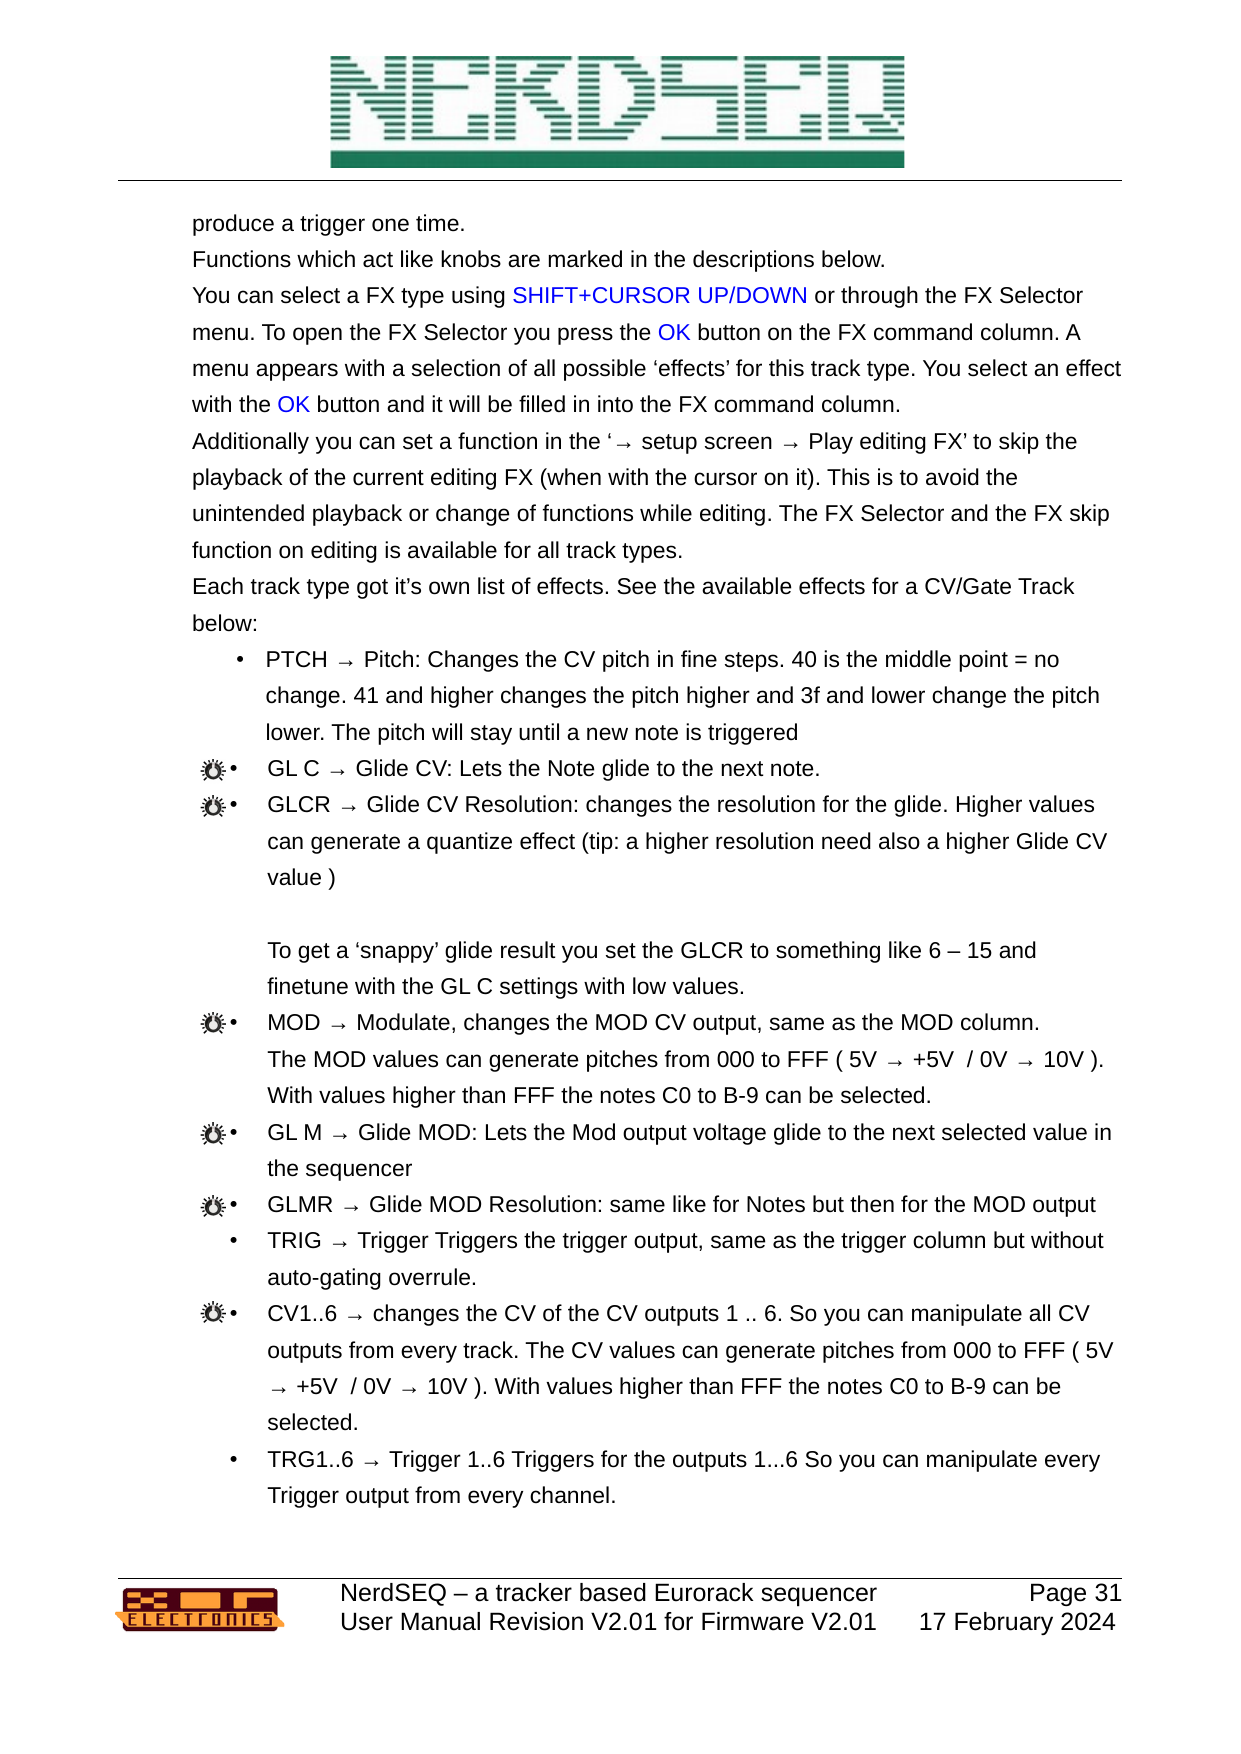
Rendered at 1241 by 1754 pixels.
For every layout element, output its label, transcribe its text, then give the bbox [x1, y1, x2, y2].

list GL C → Glide CV: Lets the Note glide to the next note. [229, 755, 1122, 781]
list GLMR → Glide MOD Resolution: same like for Notes but then for the MOD output [229, 1191, 1122, 1217]
list GLCR → Glide CV Resolution: changes the resolution for the glide. Higher values can generate a quantize effect (tip: a higher resolution need also a higher Glide CV value ) To get a ‘snappy’ glide result you set the GLCR to something like 6 – 15 and finetune with the GL C settings with low values. [229, 791, 1122, 999]
picture [115, 1584, 285, 1634]
picture [330, 56, 905, 168]
picture [200, 1195, 226, 1220]
list GL M → Glide MOD: Lets the Mod output voltage glide to the next selected value in the sequencer [229, 1118, 1122, 1181]
list CV1..6 → changes the CV of the CV outputs 1 .. 6. So you can manipulate all CV outputs from every track. The CV values can generate pitches from 000 to FFF ( 5V → +5V / 0V → 10V ). With values higher than FFF the notes C0 to B-9 can be selected. [229, 1300, 1122, 1436]
list produce a trigger one time. Functions which act like knobs are marked in the descriptions below. You can select a FX type using SHIFT+CURSOR UP/DOWN or through the FX Selector menu. To open the FX Selector you press the OK button on the FX command column. A menu appears with a selection of all possible ‘effects’ for this track type. You select an effect with the OK button and it will be filled in into the FX command column. [162, 209, 1122, 418]
list Additionally you can set a function in the ‘→ setup screen → Play editing FX’ to skip the playback of the current editing FX (when with the cursor on it). This is to avoid the unintended playback or change of functions while editing. The FX Selector and the FX skip function on editing is available for all track types. Each track type got it’s own list of effects. See the available effects for a CV/Gate Track below: [162, 428, 1122, 636]
list The MOD values can generate pitches from 000 to FFF ( 5V → +5V / 0V → 10V ). With values higher than FFF the notes C0 to B-9 can be selected. [229, 1046, 1122, 1108]
list TRIG → Trigger Triggers the trigger output, same as the trigger column but without auto-gating overrule. [229, 1227, 1122, 1290]
picture [200, 1301, 226, 1326]
picture [200, 1012, 226, 1037]
list MOD → Modulate, changes the MOD CV output, same as the MOD column. [229, 1009, 1122, 1036]
picture [200, 1122, 226, 1148]
list TRG1..6 → Trigger 1..6 Triggers for the outputs 1...6 So you can manipulate every Trigger output from every channel. [229, 1446, 1122, 1508]
picture [200, 759, 226, 784]
list PTCH → Pitch: Changes the CV pitch in fine steps. 40 is the middle point = no change. 41 and higher changes the pitch higher and 3f and lower change the pitch [236, 646, 1122, 708]
list lower. The pitch will stay until a new note is triggered [236, 718, 1122, 745]
picture [200, 795, 226, 820]
